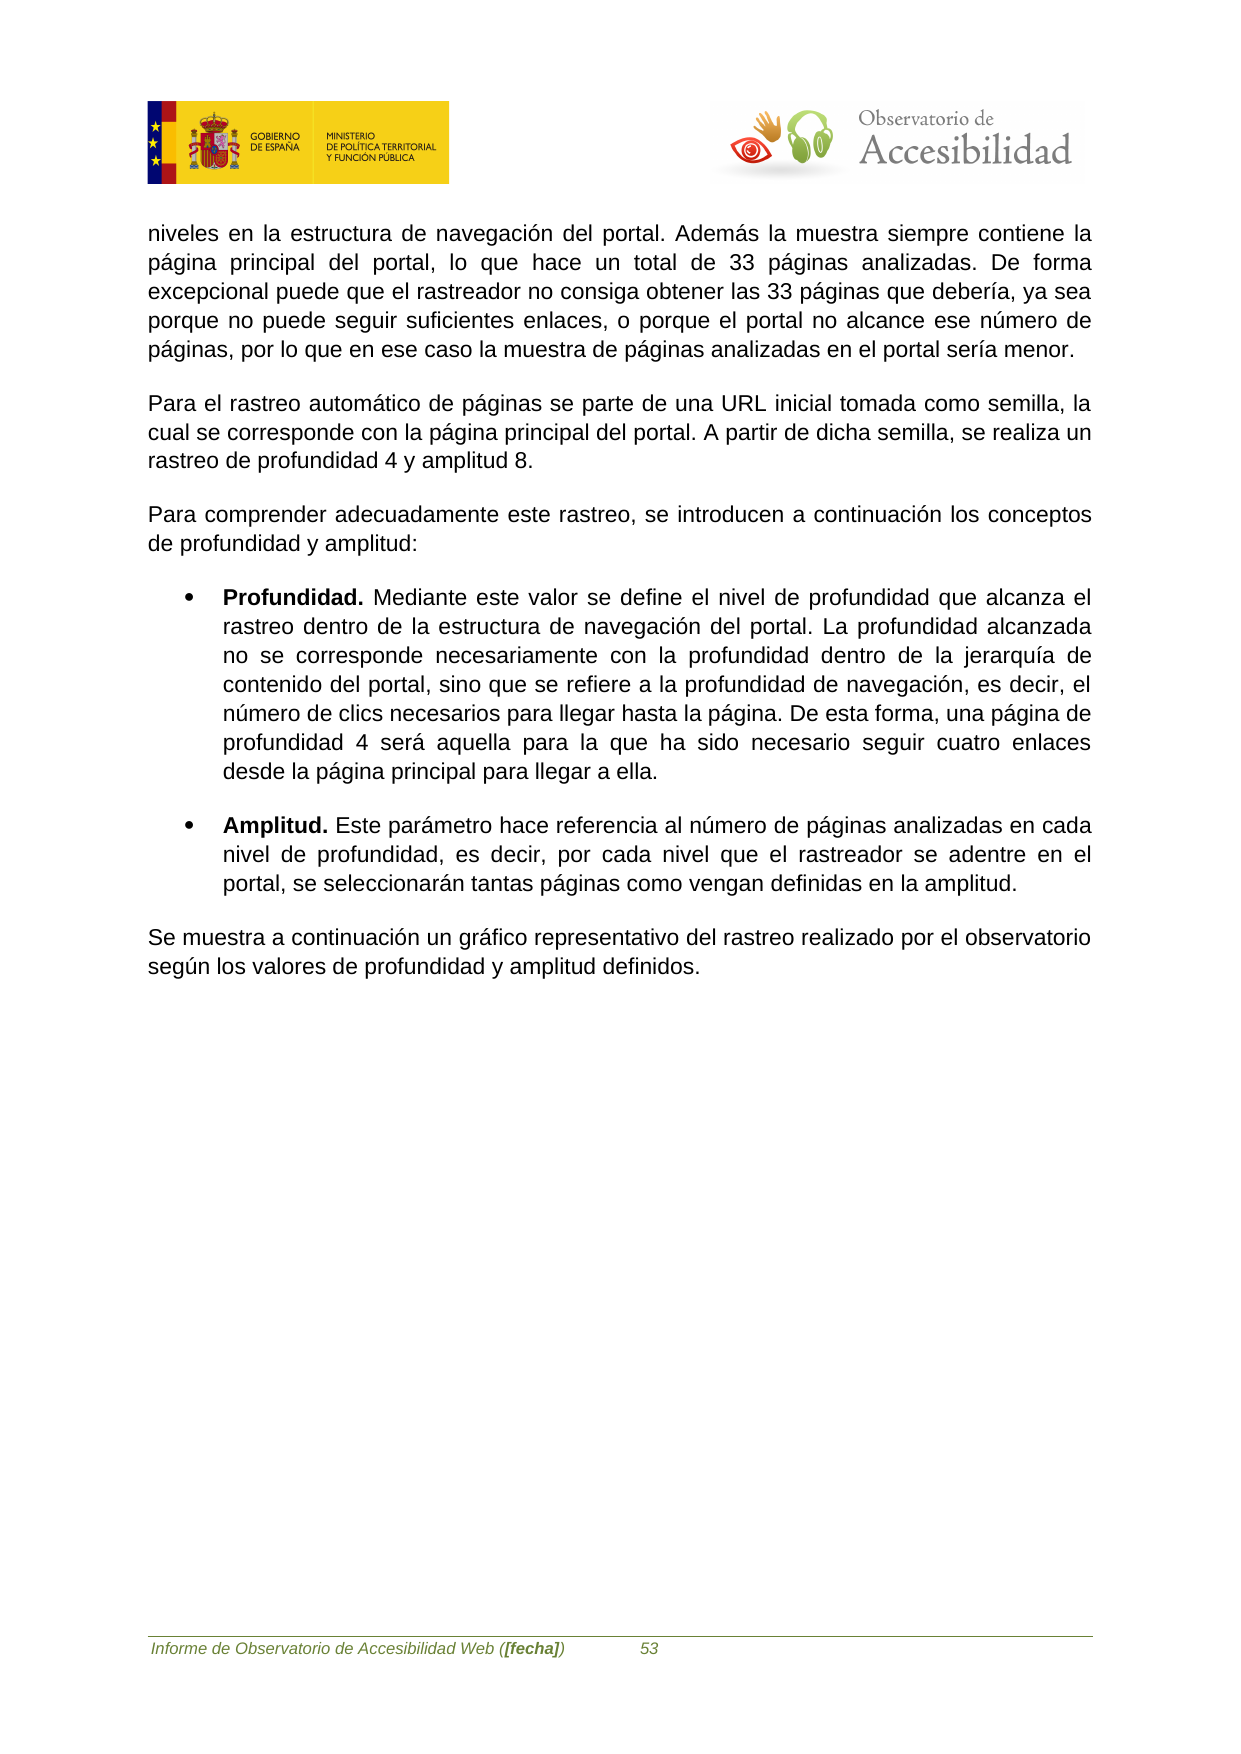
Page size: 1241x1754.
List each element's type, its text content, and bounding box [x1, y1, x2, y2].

text niveles en la estructura de navegación del portal. Además la muestra siempre contiene la página principal del portal, lo que hace un total de 33 páginas analizadas. De forma excepcional puede que el rastreador no consiga obtener las 33 páginas que debería, ya sea porque no puede seguir suficientes enlaces, o porque el portal no alcance ese número de páginas, por lo que en ese caso la muestra de páginas analizadas en el portal sería menor. [148, 220, 1092, 362]
list Profundidad. Mediante este valor se define el nivel de profundidad que alcanza el rastreo dentro de la estructura de navegación del portal. La profundidad alcanzada no se corresponde necesariamente con la profundidad dentro de la jerarquía de contenido del portal, sino que se refiere a la profundidad de navegación, es decir, el número de clics necesarios para llegar hasta la página. De esta forma, una página de profundidad 4 será aquella para la que ha sido necesario seguir cuatro enlaces desde la página principal para llegar a ella. [185, 584, 1092, 784]
picture [147, 101, 450, 184]
text Para comprender adecuadamente este rastreo, se introducen a continuación los conceptos de profundidad y amplitud: [148, 501, 1092, 557]
list Amplitud. Este parámetro hace referencia al número de páginas analizadas en cada nivel de profundidad, es decir, por cada nivel que el rastreador se adentre en el portal, se seleccionarán tantas páginas como vengan definidas en la amplitud. [185, 812, 1092, 896]
text Se muestra a continuación un gráfico representativo del rastreo realizado por el observatorio según los valores de profundidad y amplitud definidos. [148, 924, 1092, 979]
text Para el rastreo automático de páginas se parte de una URL inicial tomada como semilla, la cual se corresponde con la página principal del portal. A partir de dicha semilla, se realiza un rastreo de profundidad 4 y amplitud 8. [148, 389, 1092, 474]
picture [710, 101, 1086, 184]
